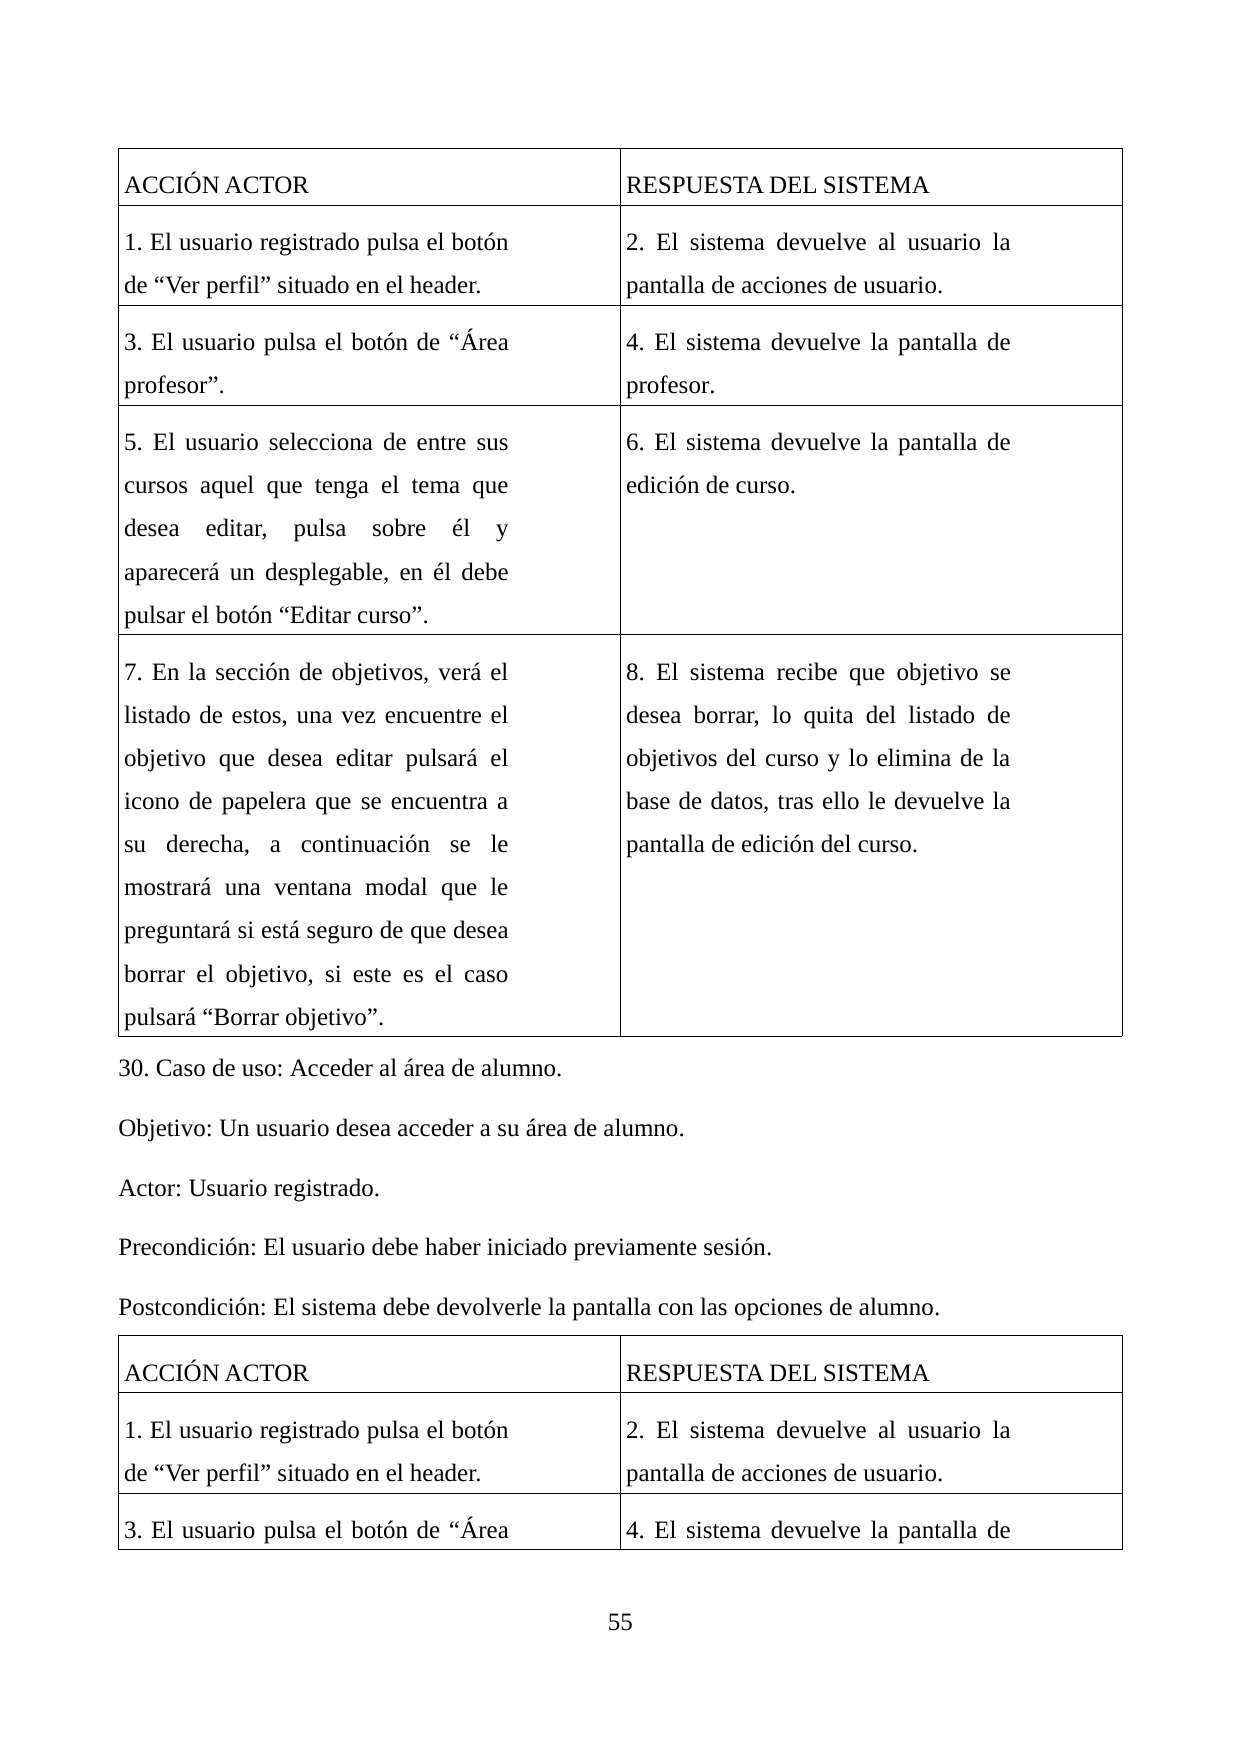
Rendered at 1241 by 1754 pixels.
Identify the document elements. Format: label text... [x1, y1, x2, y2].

table_cell 4. El sistema devuelve la pantalla de profesor. [621, 306, 1122, 405]
table_cell 3. El usuario pulsa el botón de “Área profesor”. [119, 306, 620, 405]
text 30. Caso de uso: Acceder al área de alumno. [118, 1053, 1017, 1082]
text Postcondición: El sistema debe devolverle la pantalla con las opciones de alumno. [118, 1292, 1017, 1321]
table_cell 8. El sistema recibe que objetivo se desea borrar, lo quita del listado de objetivos del curso y lo elimina de la base de datos, tras ello le devuelve la pantalla de edición del curso. [621, 635, 1122, 1036]
table_cell 2. El sistema devuelve al usuario la pantalla de acciones de usuario. [621, 1393, 1122, 1492]
table_header ACCIÓN ACTOR [119, 1336, 620, 1392]
table_cell 4. El sistema devuelve la pantalla de [621, 1494, 1122, 1549]
table_cell 3. El usuario pulsa el botón de “Área [119, 1494, 620, 1549]
table_header RESPUESTA DEL SISTEMA [621, 149, 1122, 204]
table_cell 7. En la sección de objetivos, verá el listado de estos, una vez encuentre el objetivo que desea editar pulsará el icono de papelera que se encuentra a su derecha, a continuación se le mostrará una ventana modal que le preguntará si está seguro de que desea borrar el objetivo, si este es el caso pulsará “Borrar objetivo”. [119, 635, 620, 1036]
table_cell 1. El usuario registrado pulsa el botón de “Ver perfil” situado en el header. [119, 206, 620, 305]
text Objetivo: Un usuario desea acceder a su área de alumno. [118, 1113, 1017, 1142]
table_cell 5. El usuario selecciona de entre sus cursos aquel que tenga el tema que desea editar, pulsa sobre él y aparecerá un desplegable, en él debe pulsar el botón “Editar curso”. [119, 406, 620, 634]
table_cell 1. El usuario registrado pulsa el botón de “Ver perfil” situado en el header. [119, 1393, 620, 1492]
table_header RESPUESTA DEL SISTEMA [621, 1336, 1122, 1392]
table_cell 2. El sistema devuelve al usuario la pantalla de acciones de usuario. [621, 206, 1122, 305]
table_cell 6. El sistema devuelve la pantalla de edición de curso. [621, 406, 1122, 634]
text Precondición: El usuario debe haber iniciado previamente sesión. [118, 1232, 1017, 1261]
table_header ACCIÓN ACTOR [119, 149, 620, 204]
text Actor: Usuario registrado. [118, 1173, 1017, 1201]
